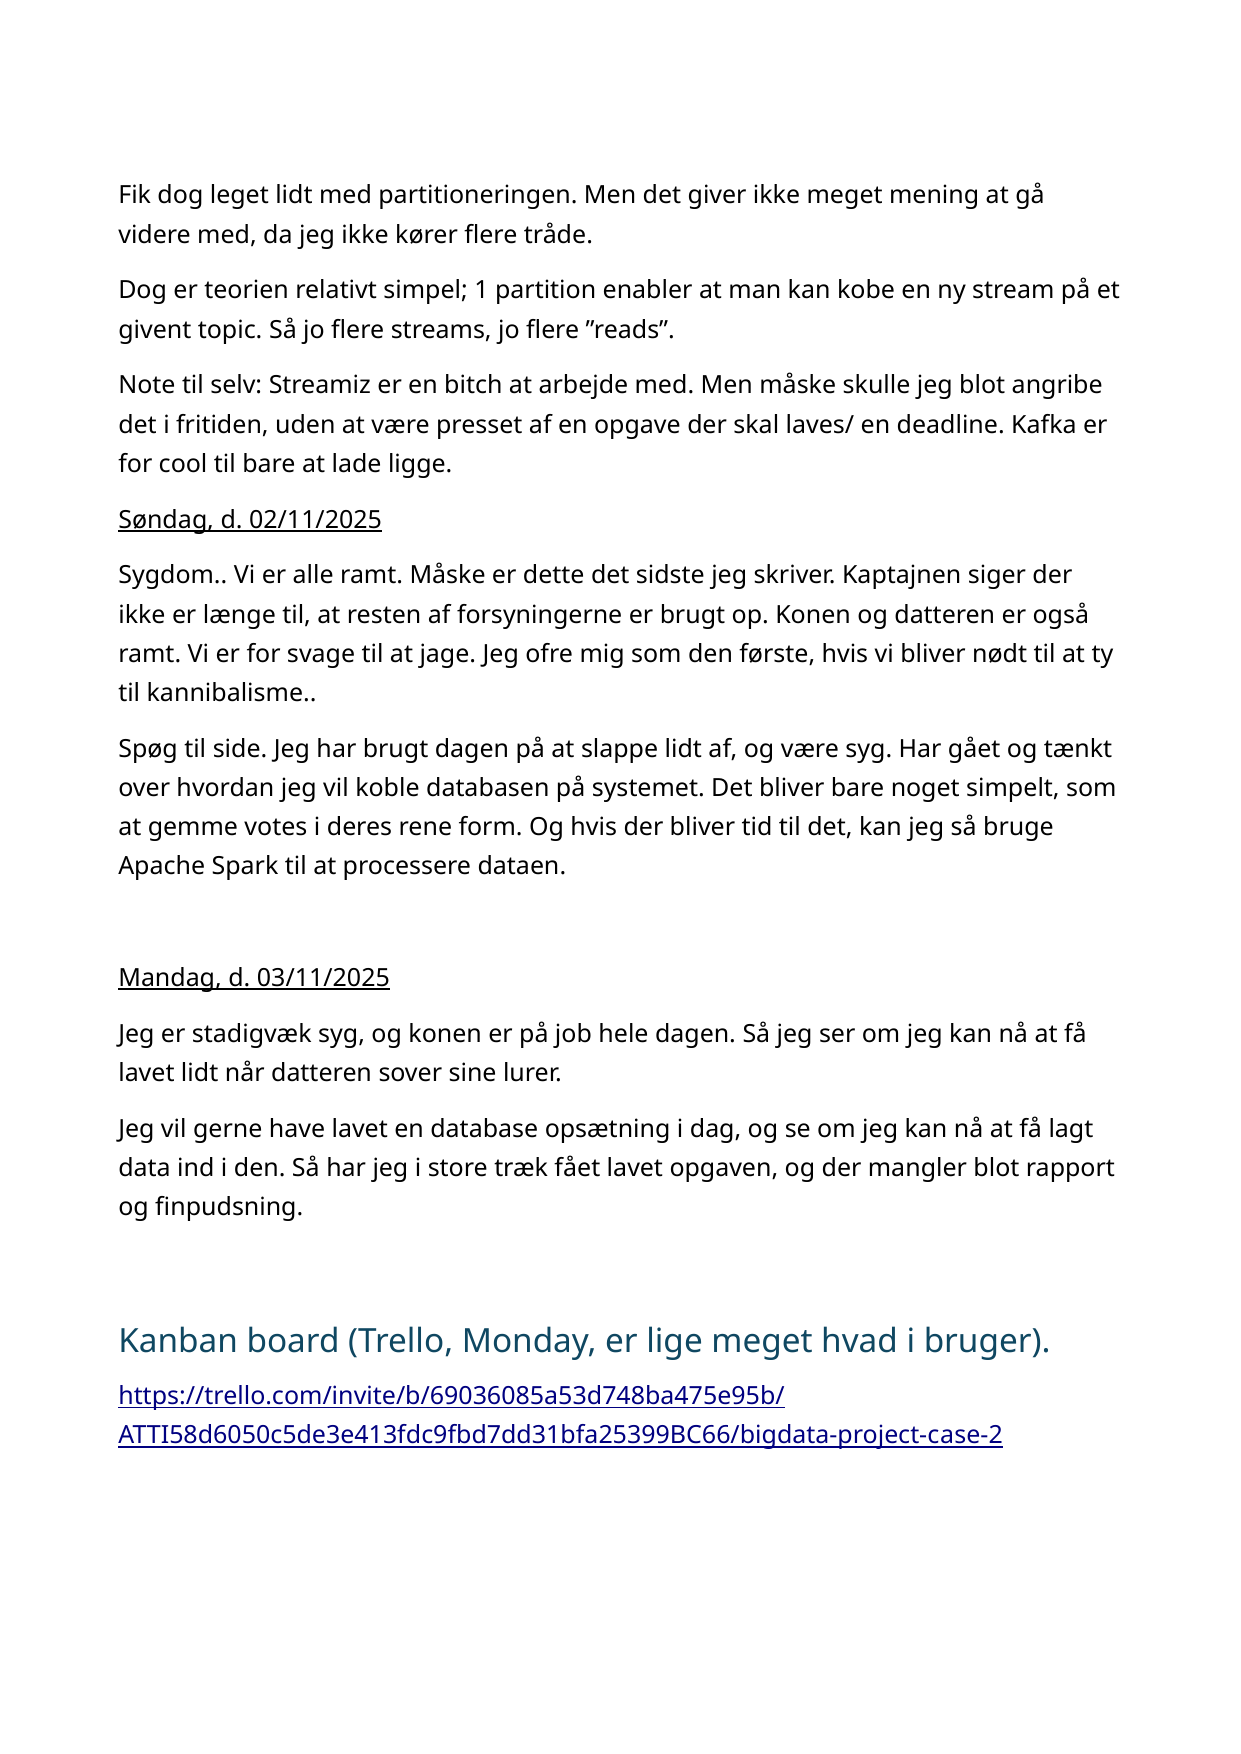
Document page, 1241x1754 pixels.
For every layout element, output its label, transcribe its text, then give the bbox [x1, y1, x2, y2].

text Mandag, d. 03/11/2025 [118, 960, 1122, 994]
text Sygdom.. Vi er alle ramt. Måske er dette det sidste jeg skriver. Kaptajnen siger der ikke er længe til, at resten af forsyningerne er brugt op. Konen og datteren er også ramt. Vi er for svage til at jage. Jeg ofre mig som den første, hvis vi bliver nødt til at ty til kannibalisme.. [118, 557, 1122, 709]
text Fik dog leget lidt med partitioneringen. Men det giver ikke meget mening at gå videre med, da jeg ikke kører flere tråde. [118, 177, 1122, 250]
text Note til selv: Streamiz er en bitch at arbejde med. Men måske skulle jeg blot angribe det i fritiden, uden at være presset af en opgave der skal laves/ en deadline. Kafka er for cool til bare at lade ligge. [118, 367, 1122, 479]
subtitle Kanban board (Trello, Monday, er lige meget hvad i bruger). [118, 1317, 1122, 1363]
text Jeg vil gerne have lavet en database opsætning i dag, og se om jeg kan nå at få lagt data ind i den. Så har jeg i store træk fået lavet opgaven, og der mangler blot rapport og finpudsning. [118, 1111, 1122, 1223]
text Søndag, d. 02/11/2025 [118, 501, 1122, 535]
text Jeg er stadigvæk syg, og konen er på job hele dagen. Så jeg ser om jeg kan nå at få lavet lidt når datteren sover sine lurer. [118, 1016, 1122, 1089]
text https://trello.com/invite/b/69036085a53d748ba475e95b/ATTI58d6050c5de3e413fdc9fbd7dd31bfa25399BC66/bigdata-project-case-2 [118, 1378, 1122, 1451]
text Dog er teorien relativt simpel; 1 partition enabler at man kan kobe en ny stream på et givent topic. Så jo flere streams, jo flere ”reads”. [118, 272, 1122, 345]
text Spøg til side. Jeg har brugt dagen på at slappe lidt af, og være syg. Har gået og tænkt over hvordan jeg vil koble databasen på systemet. Det bliver bare noget simpelt, som at gemme votes i deres rene form. Og hvis der bliver tid til det, kan jeg så bruge Apache Spark til at processere dataen. [118, 731, 1122, 882]
